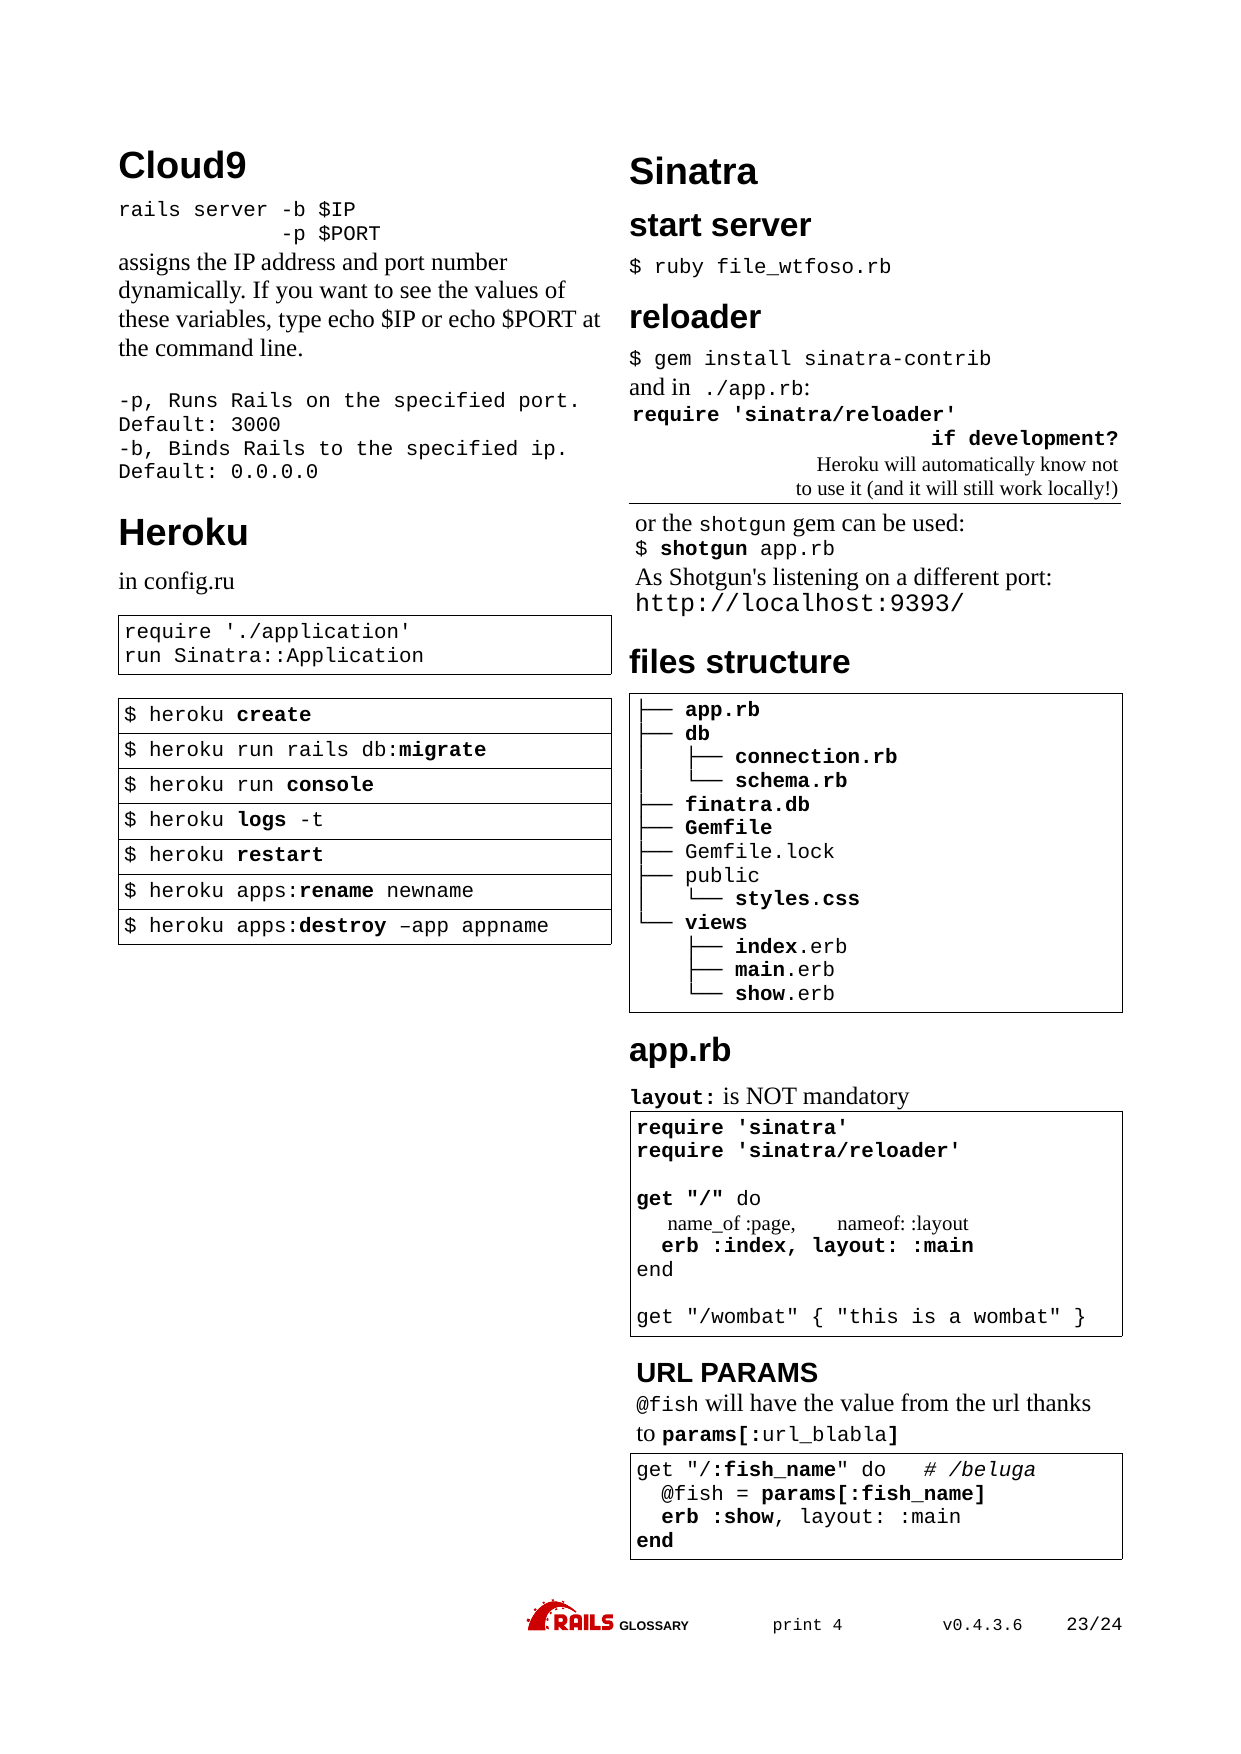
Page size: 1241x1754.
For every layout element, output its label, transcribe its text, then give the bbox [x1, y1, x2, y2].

subtitle start server [629, 204, 1122, 243]
table_header ├── app.rb ├── db │ ├── connection.rb │ └── schema.rb ├── finatra.db ├── Gemfile ├── Gemfile.lock ├── public │ └── styles.css └── views ├── index.erb ├── main.erb └── show.erb [630, 694, 1122, 1012]
text -p, Runs Rails on the specified port. Default: 3000 -b, Binds Rails to the specified ip. Default: 0.0.0.0 [118, 390, 611, 485]
table_header $ heroku create [119, 699, 611, 733]
text in config.ru [118, 566, 611, 595]
table_header require 'sinatra/reloader' if development? Heroku will automatically know not to use it (and it will still work locally!) [629, 401, 1121, 503]
table_cell get "/:fish_name" do # /beluga @fish = params[:fish_name] erb :show, layout: :main end [631, 1454, 1122, 1559]
subtitle Cloud9 [118, 143, 611, 187]
table_cell $ heroku logs -t [119, 804, 611, 838]
table_cell $ heroku restart [119, 840, 611, 874]
subtitle Sinatra [629, 149, 1122, 193]
text assigns the IP address and port number dynamically. If you want to see the values of these variables, type echo $IP or echo $PORT at the command line. [118, 247, 611, 362]
table_cell or the shotgun gem can be used: $ shotgun app.rb As Shotgun's listening on a different port: http://localhost:9393/ [629, 504, 1121, 624]
table_header require 'sinatra' require 'sinatra/reloader' get "/" do name_of :page, nameof: :layout erb :index, layout: :main end get "/wombat" { "this is a wombat" } [631, 1112, 1122, 1336]
text and in ./app.rb: [629, 372, 1122, 401]
subtitle reloader [629, 297, 1122, 336]
subtitle app.rb [629, 1030, 1122, 1069]
table_cell $ heroku apps:destroy –app appname [119, 910, 611, 944]
text -p $PORT [118, 223, 611, 247]
table_cell URL PARAMS @fish will have the value from the url thanks to params[:url_blabla] [630, 1337, 1122, 1453]
text rails server -b $IP [118, 199, 611, 223]
table_header require './application' run Sinatra::Application [119, 616, 611, 674]
subtitle files structure [629, 642, 1122, 681]
table_cell $ heroku run rails db:migrate [119, 734, 611, 768]
table_cell $ heroku apps:rename newname [119, 875, 611, 909]
table_cell $ heroku run console [119, 769, 611, 803]
text $ ruby file_wtfoso.rb [629, 256, 1122, 279]
text layout: is NOT mandatory [629, 1081, 1122, 1111]
text $ gem install sinatra-contrib [629, 348, 1122, 372]
subtitle Heroku [118, 510, 611, 553]
